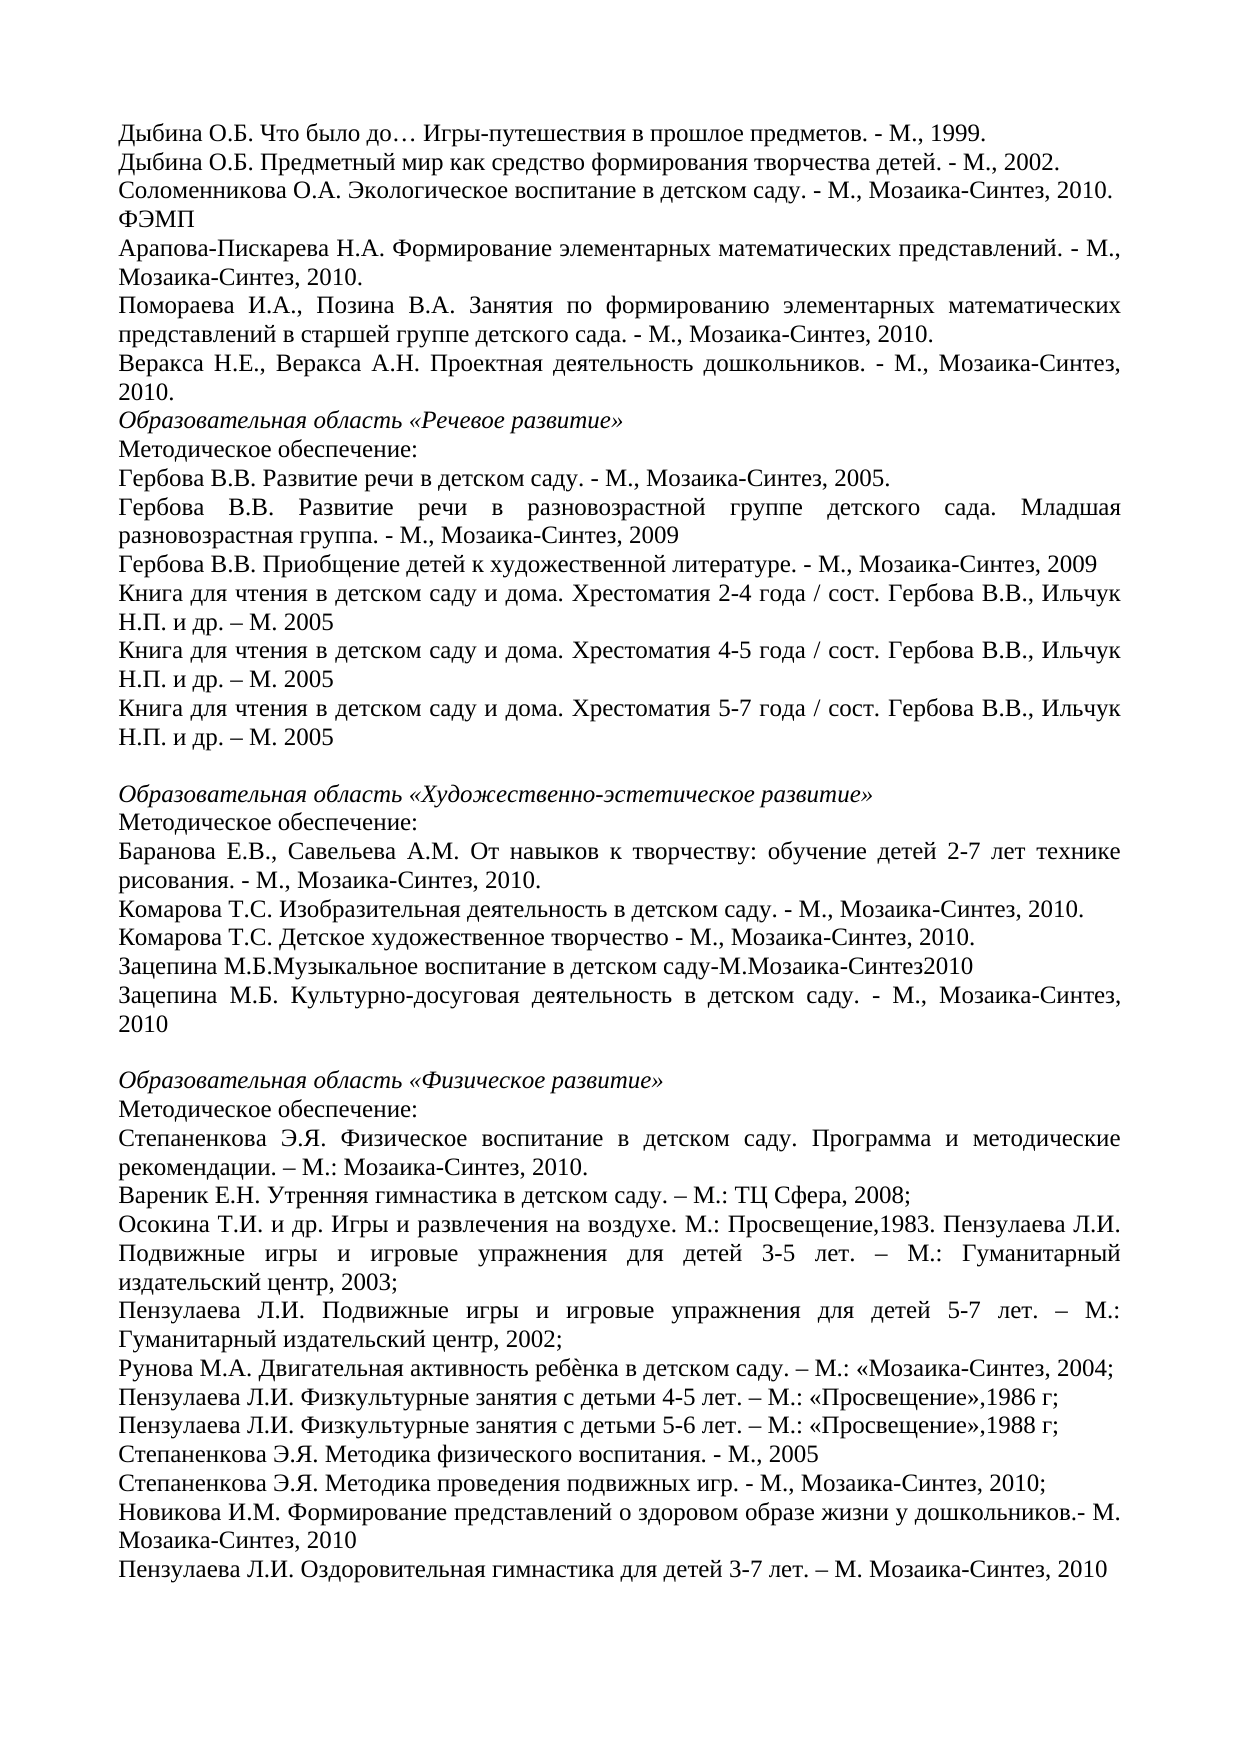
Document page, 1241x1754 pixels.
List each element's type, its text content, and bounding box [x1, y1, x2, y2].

text Помораева И.А., Позина В.А. Занятия по формированию элементарных математических представлений в старшей группе детского сада. - М., Мозаика-Синтез, 2010. [118, 291, 1122, 348]
text Методическое обеспечение: [118, 807, 1122, 836]
text Гербова В.В. Развитие речи в детском саду. - М., Мозаика-Синтез, 2005. [118, 463, 1122, 492]
text Степаненкова Э.Я. Методика физического воспитания. - М., 2005 [118, 1439, 1122, 1468]
text Зацепина М.Б. Культурно-досуговая деятельность в детском саду. - М., Мозаика-Синтез, 2010 [118, 980, 1122, 1037]
text Образовательная область «Речевое развитие» [118, 406, 1122, 434]
text Баранова Е.В., Савельева А.М. От навыков к творчеству: обучение детей 2-7 лет технике рисования. - М., Мозаика-Синтез, 2010. [118, 836, 1122, 894]
text Пензулаева Л.И. Подвижные игры и игровые упражнения для детей 5-7 лет. – М.: Гуманитарный издательский центр, 2002; [118, 1295, 1122, 1353]
text Соломенникова О.А. Экологическое воспитание в детском саду. - М., Мозаика-Синтез, 2010. [118, 176, 1122, 204]
text Комарова Т.С. Детское художественное творчество - М., Мозаика-Синтез, 2010. [118, 922, 1122, 951]
text Книга для чтения в детском саду и дома. Хрестоматия 2-4 года / сост. Гербова В.В., Ильчук Н.П. и др. – М. 2005 [118, 578, 1122, 636]
text Новикова И.М. Формирование представлений о здоровом образе жизни у дошкольников.- М. Мозаика-Синтез, 2010 [118, 1497, 1122, 1554]
text Дыбина О.Б. Предметный мир как средство формирования творчества детей. - М., 2002. [118, 147, 1122, 176]
text Рунова М.А. Двигательная активность ребѐнка в детском саду. – М.: «Мозаика-Синтез, 2004; [118, 1353, 1122, 1382]
text Пензулаева Л.И. Физкультурные занятия с детьми 4-5 лет. – М.: «Просвещение»,1986 г; [118, 1382, 1122, 1410]
text Комарова Т.С. Изобразительная деятельность в детском саду. - М., Мозаика-Синтез, 2010. [118, 894, 1122, 922]
text Гербова В.В. Приобщение детей к художественной литературе. - М., Мозаика-Синтез, 2009 [118, 549, 1122, 578]
text Арапова-Пискарева Н.А. Формирование элементарных математических представлений. - М., Мозаика-Синтез, 2010. [118, 233, 1122, 291]
text Книга для чтения в детском саду и дома. Хрестоматия 4-5 года / сост. Гербова В.В., Ильчук Н.П. и др. – М. 2005 [118, 636, 1122, 693]
text Книга для чтения в детском саду и дома. Хрестоматия 5-7 года / сост. Гербова В.В., Ильчук Н.П. и др. – М. 2005 [118, 693, 1122, 751]
text Гербова В.В. Развитие речи в разновозрастной группе детского сада. Младшая разновозрастная группа. - М., Мозаика-Синтез, 2009 [118, 492, 1122, 549]
text Вареник Е.Н. Утренняя гимнастика в детском саду. – М.: ТЦ Сфера, 2008; [118, 1180, 1122, 1209]
text Методическое обеспечение: [118, 1094, 1122, 1123]
text Осокина Т.И. и др. Игры и развлечения на воздухе. М.: Просвещение,1983. Пензулаева Л.И. Подвижные игры и игровые упражнения для детей 3-5 лет. – М.: Гуманитарный издательский центр, 2003; [118, 1209, 1122, 1295]
text Степаненкова Э.Я. Методика проведения подвижных игр. - М., Мозаика-Синтез, 2010; [118, 1468, 1122, 1497]
text ФЭМП [118, 204, 1122, 233]
text Веракса Н.Е., Веракса А.Н. Проектная деятельность дошкольников. - М., Мозаика-Синтез, 2010. [118, 348, 1122, 406]
text Зацепина М.Б.Музыкальное воспитание в детском саду-М.Мозаика-Синтез2010 [118, 951, 1122, 980]
text Методическое обеспечение: [118, 434, 1122, 463]
text Дыбина О.Б. Что было до… Игры-путешествия в прошлое предметов. - М., 1999. [118, 118, 1122, 147]
text Образовательная область «Физическое развитие» [118, 1065, 1122, 1094]
text Степаненкова Э.Я. Физическое воспитание в детском саду. Программа и методические рекомендации. – М.: Мозаика-Синтез, 2010. [118, 1123, 1122, 1180]
text Пензулаева Л.И. Оздоровительная гимнастика для детей 3-7 лет. – М. Мозаика-Синтез, 2010 [118, 1554, 1122, 1583]
text Образовательная область «Художественно-эстетическое развитие» [118, 779, 1122, 807]
text Пензулаева Л.И. Физкультурные занятия с детьми 5-6 лет. – М.: «Просвещение»,1988 г; [118, 1410, 1122, 1439]
